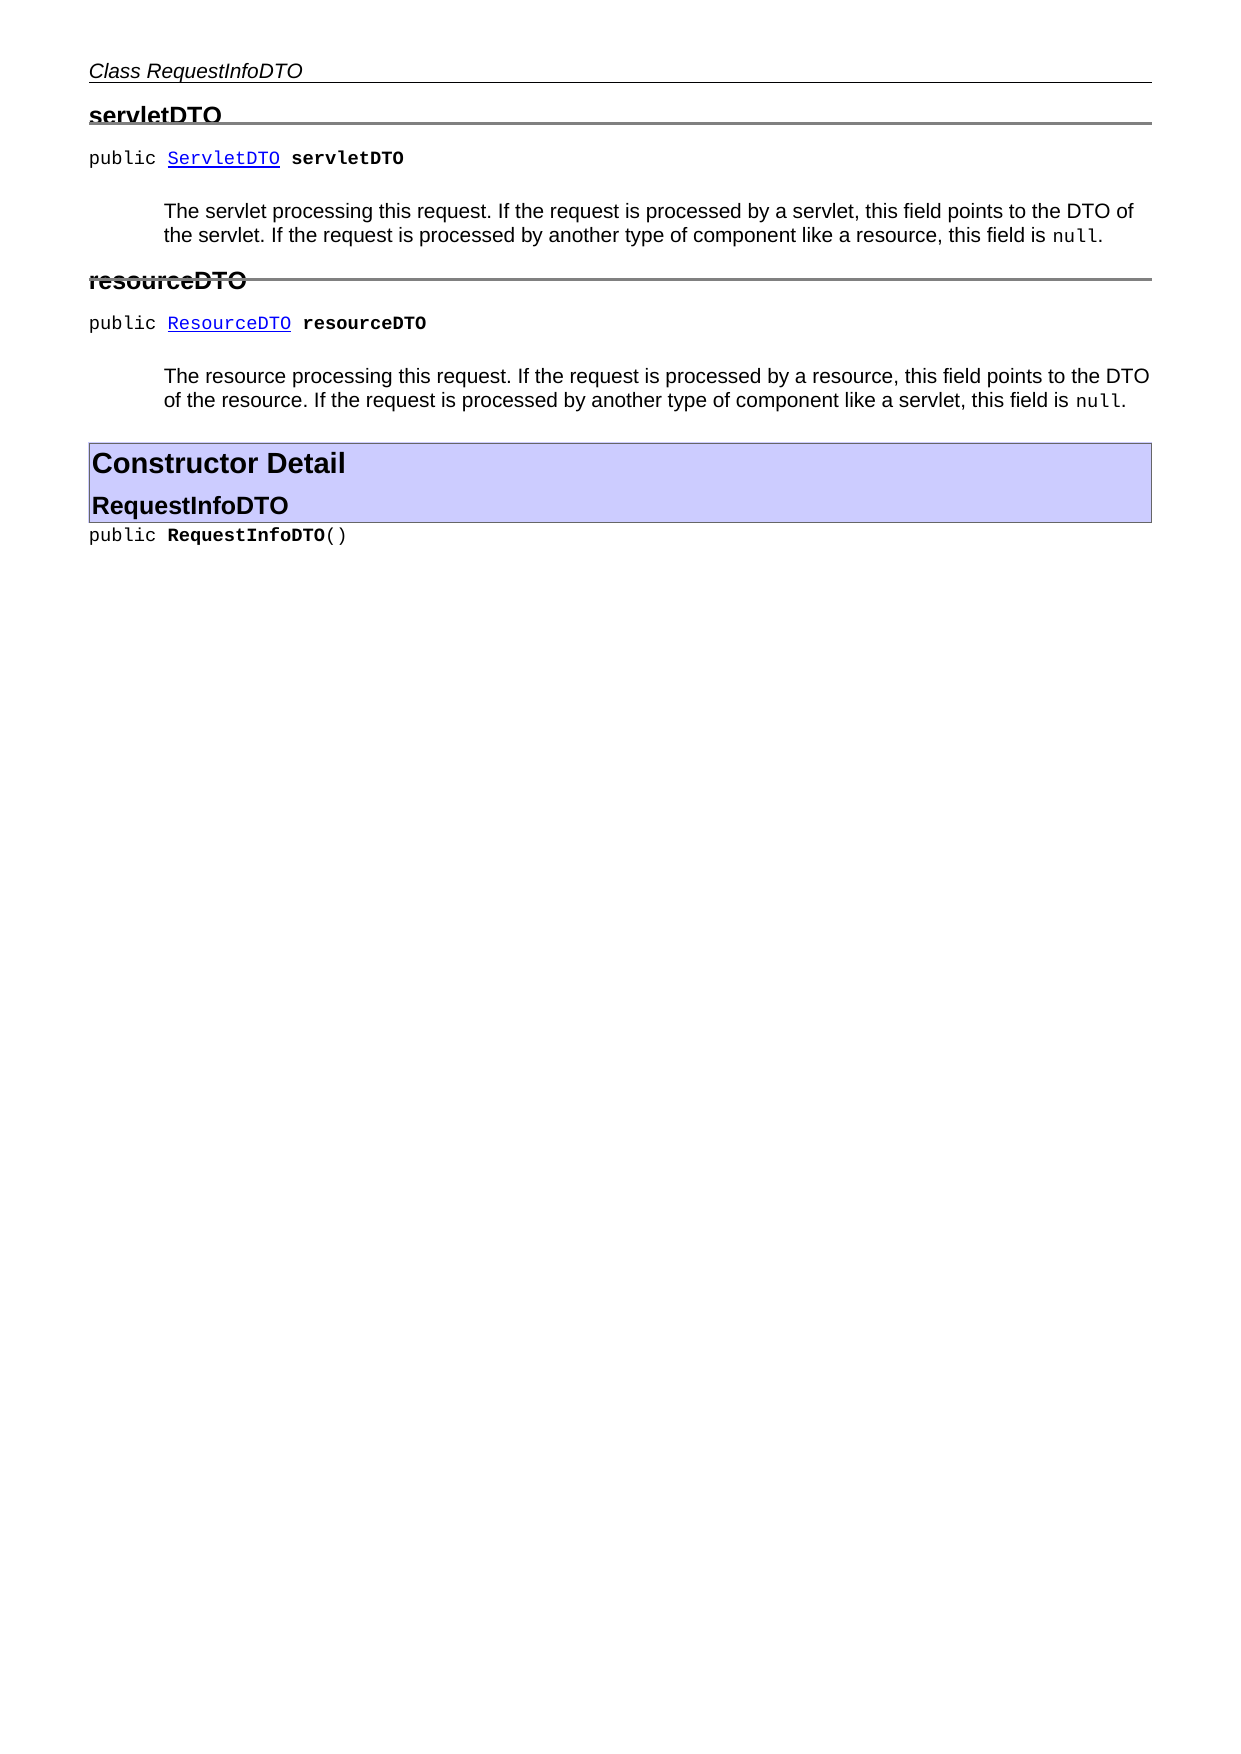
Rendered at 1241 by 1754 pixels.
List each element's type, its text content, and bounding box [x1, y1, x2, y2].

text The servlet processing this request. If the request is processed by a servlet, this field points to the DTO of the servlet. If the request is processed by another type of component like a resource, this field is null. [163, 199, 1152, 248]
subtitle Constructor Detail [90, 444, 1151, 479]
text public ResourceDTO resourceDTO [88, 314, 1152, 335]
text The resource processing this request. If the request is processed by a resource, this field points to the DTO of the resource. If the request is processed by another type of component like a servlet, this field is null. [163, 364, 1152, 413]
text public RequestInfoDTO() [88, 526, 1152, 547]
subtitle RequestInfoDTO [90, 488, 1151, 522]
text public ServletDTO servletDTO [88, 149, 1152, 170]
